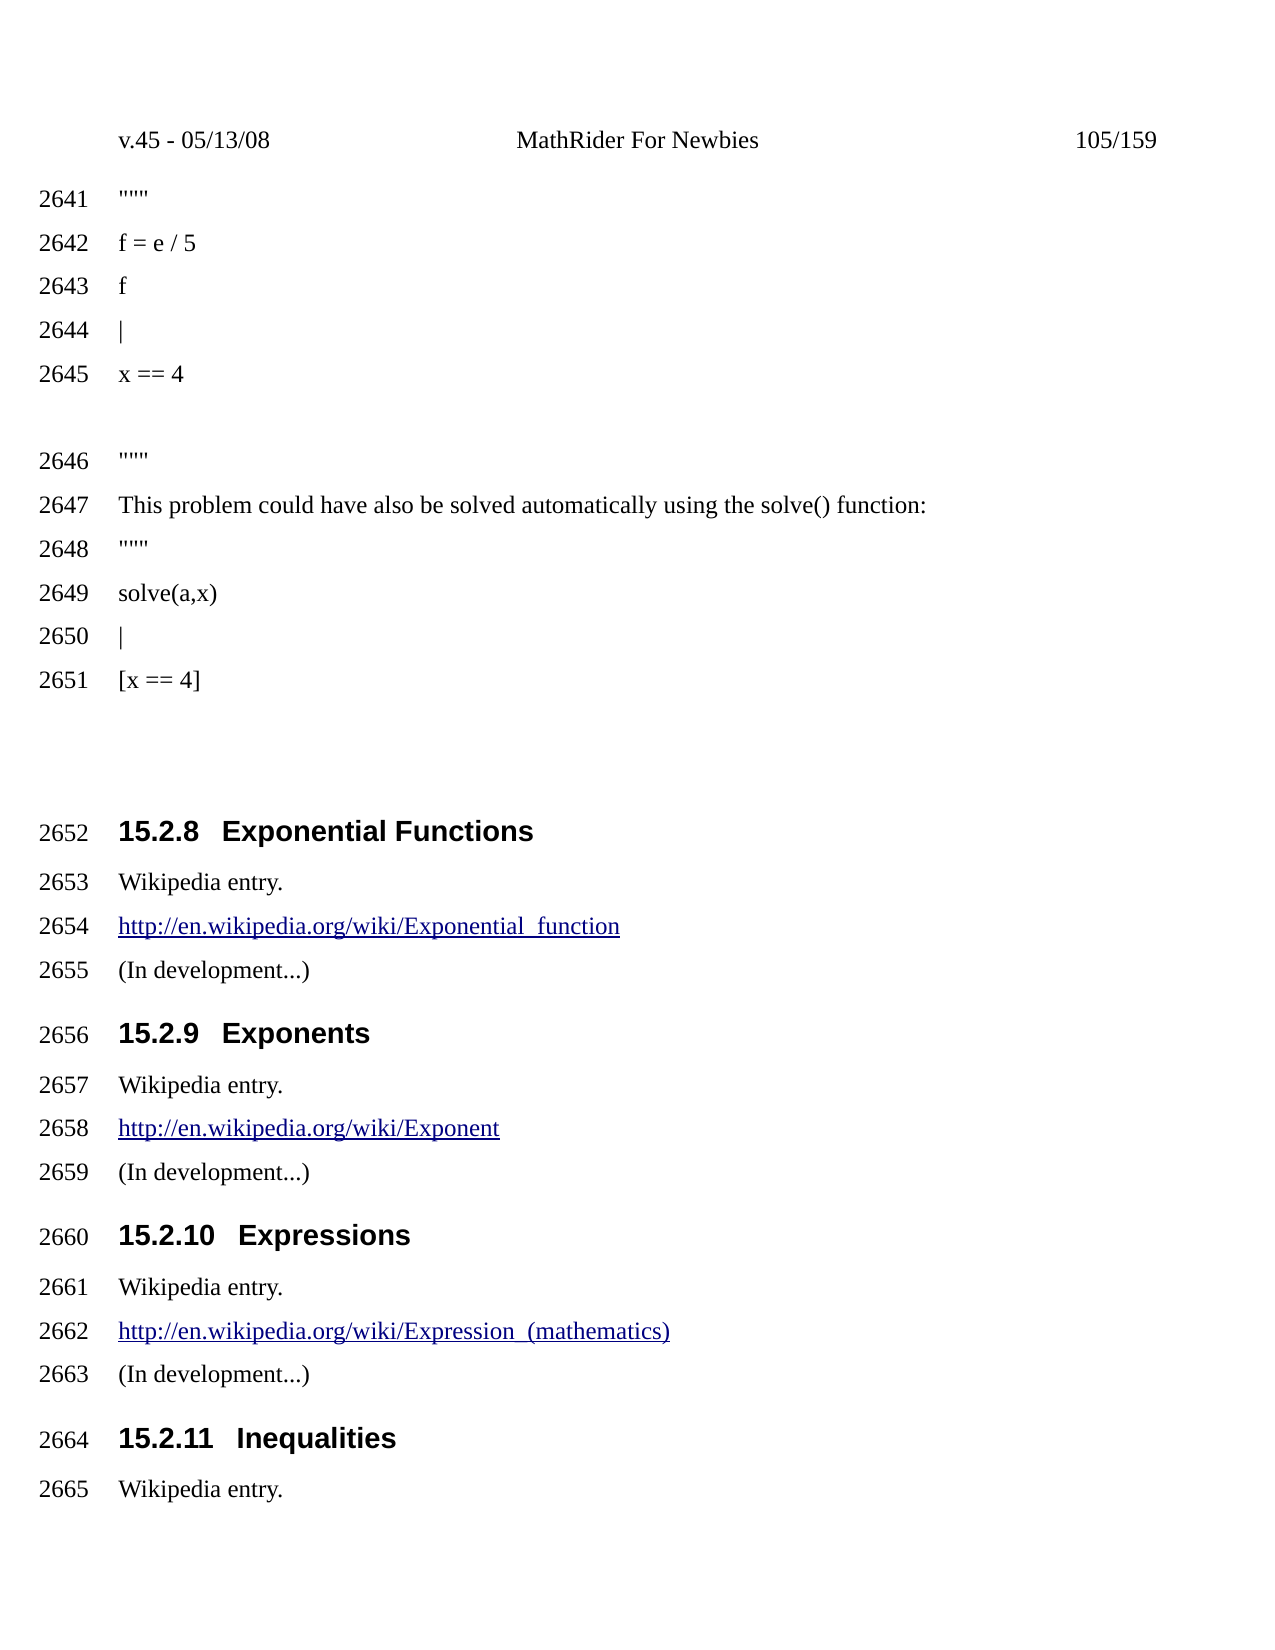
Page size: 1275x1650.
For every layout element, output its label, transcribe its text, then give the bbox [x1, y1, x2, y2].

text | [118, 315, 1157, 344]
subtitle Expressions [118, 1218, 1157, 1252]
text This problem could have also be solved automatically using the solve() function: [118, 490, 1157, 519]
text Wikipedia entry. [118, 1474, 1157, 1503]
text [x == 4] [118, 665, 1157, 694]
text (In development...) [118, 1157, 1157, 1186]
text Wikipedia entry. [118, 867, 1157, 896]
text Wikipedia entry. [118, 1272, 1157, 1301]
text | [118, 621, 1157, 650]
text http://en.wikipedia.org/wiki/Exponent [118, 1113, 1157, 1142]
text """ [118, 446, 1157, 475]
subtitle Exponential Functions [118, 814, 1157, 847]
subtitle Exponents [118, 1016, 1157, 1050]
text """ [118, 534, 1157, 563]
text http://en.wikipedia.org/wiki/Expression_(mathematics) [118, 1316, 1157, 1344]
subtitle Inequalities [118, 1421, 1157, 1454]
text f [118, 271, 1157, 300]
text x == 4 [118, 359, 1157, 388]
text solve(a,x) [118, 578, 1157, 606]
text (In development...) [118, 955, 1157, 984]
text f = e / 5 [118, 228, 1157, 256]
text Wikipedia entry. [118, 1070, 1157, 1098]
text """ [118, 184, 1157, 213]
text (In development...) [118, 1359, 1157, 1388]
text http://en.wikipedia.org/wiki/Exponential_function [118, 911, 1157, 940]
